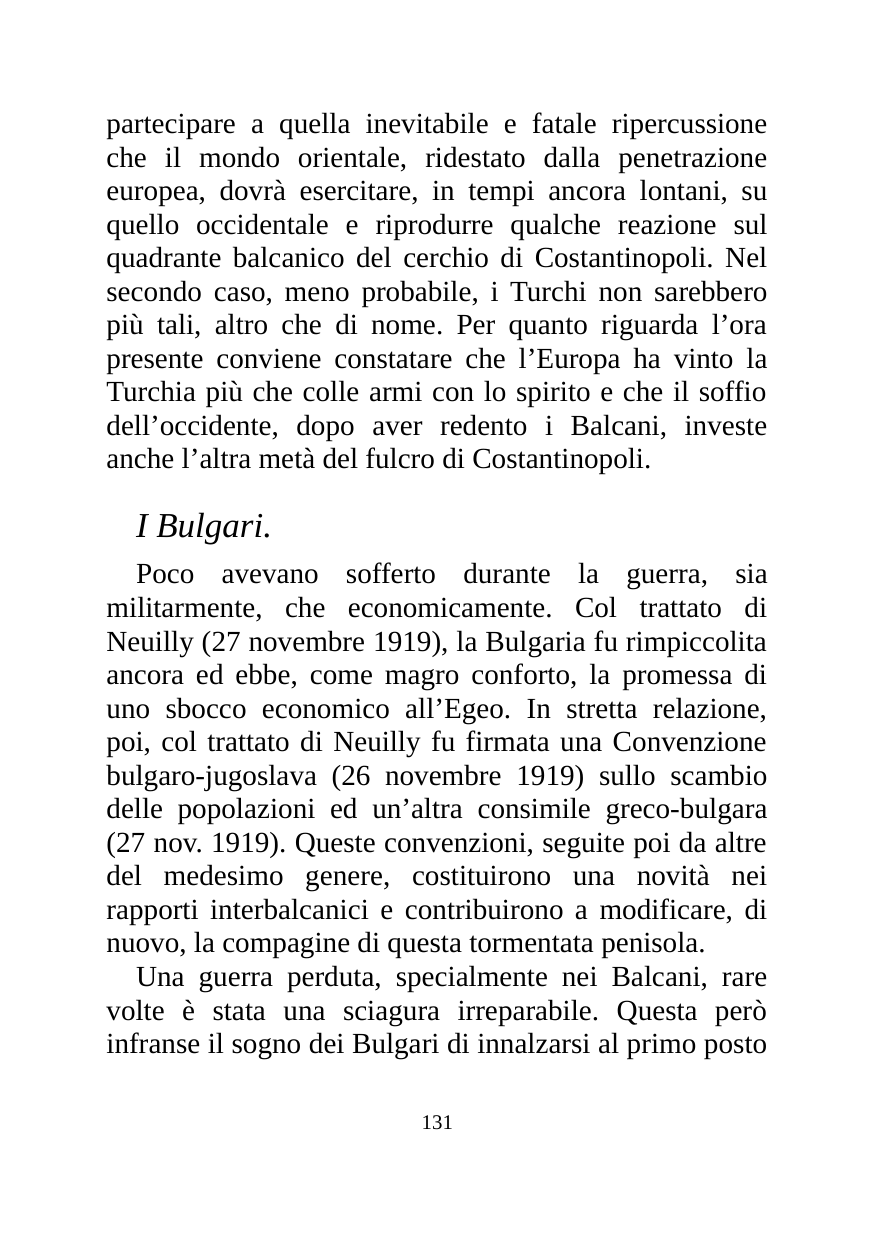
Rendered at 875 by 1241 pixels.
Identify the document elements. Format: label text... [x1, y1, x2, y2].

text Una guerra perduta, specialmente nei Balcani, rare volte è stata una sciagura irreparabile. Questa però infranse il sogno dei Bulgari di innalzarsi al primo posto [106, 959, 768, 1060]
subtitle I Bulgari. [136, 505, 768, 545]
text partecipare a quella inevitabile e fatale ripercussione che il mondo orientale, ridestato dalla penetrazione europea, dovrà esercitare, in tempi ancora lontani, su quello occidentale e riprodurre qualche reazione sul quadrante balcanico del cerchio di Costantinopoli. Nel secondo caso, meno probabile, i Turchi non sarebbero più tali, altro che di nome. Per quanto riguarda l’ora presente conviene constatare che l’Europa ha vinto la Turchia più che colle armi con lo spirito e che il soffio dell’occidente, dopo aver redento i Balcani, investe anche l’altra metà del fulcro di Costantinopoli. [106, 106, 768, 475]
text Poco avevano sofferto durante la guerra, sia militarmente, che economicamente. Col trattato di Neuilly (27 novembre 1919), la Bulgaria fu rimpiccolita ancora ed ebbe, come magro conforto, la promessa di uno sbocco economico all’Egeo. In stretta relazione, poi, col trattato di Neuilly fu firmata una Convenzione bulgaro-jugoslava (26 novembre 1919) sullo scambio delle popolazioni ed un’altra consimile greco-bulgara (27 nov. 1919). Queste convenzioni, seguite poi da altre del medesimo genere, costituirono una novità nei rapporti interbalcanici e contribuirono a modificare, di nuovo, la compagine di questa tormentata penisola. [106, 557, 768, 959]
